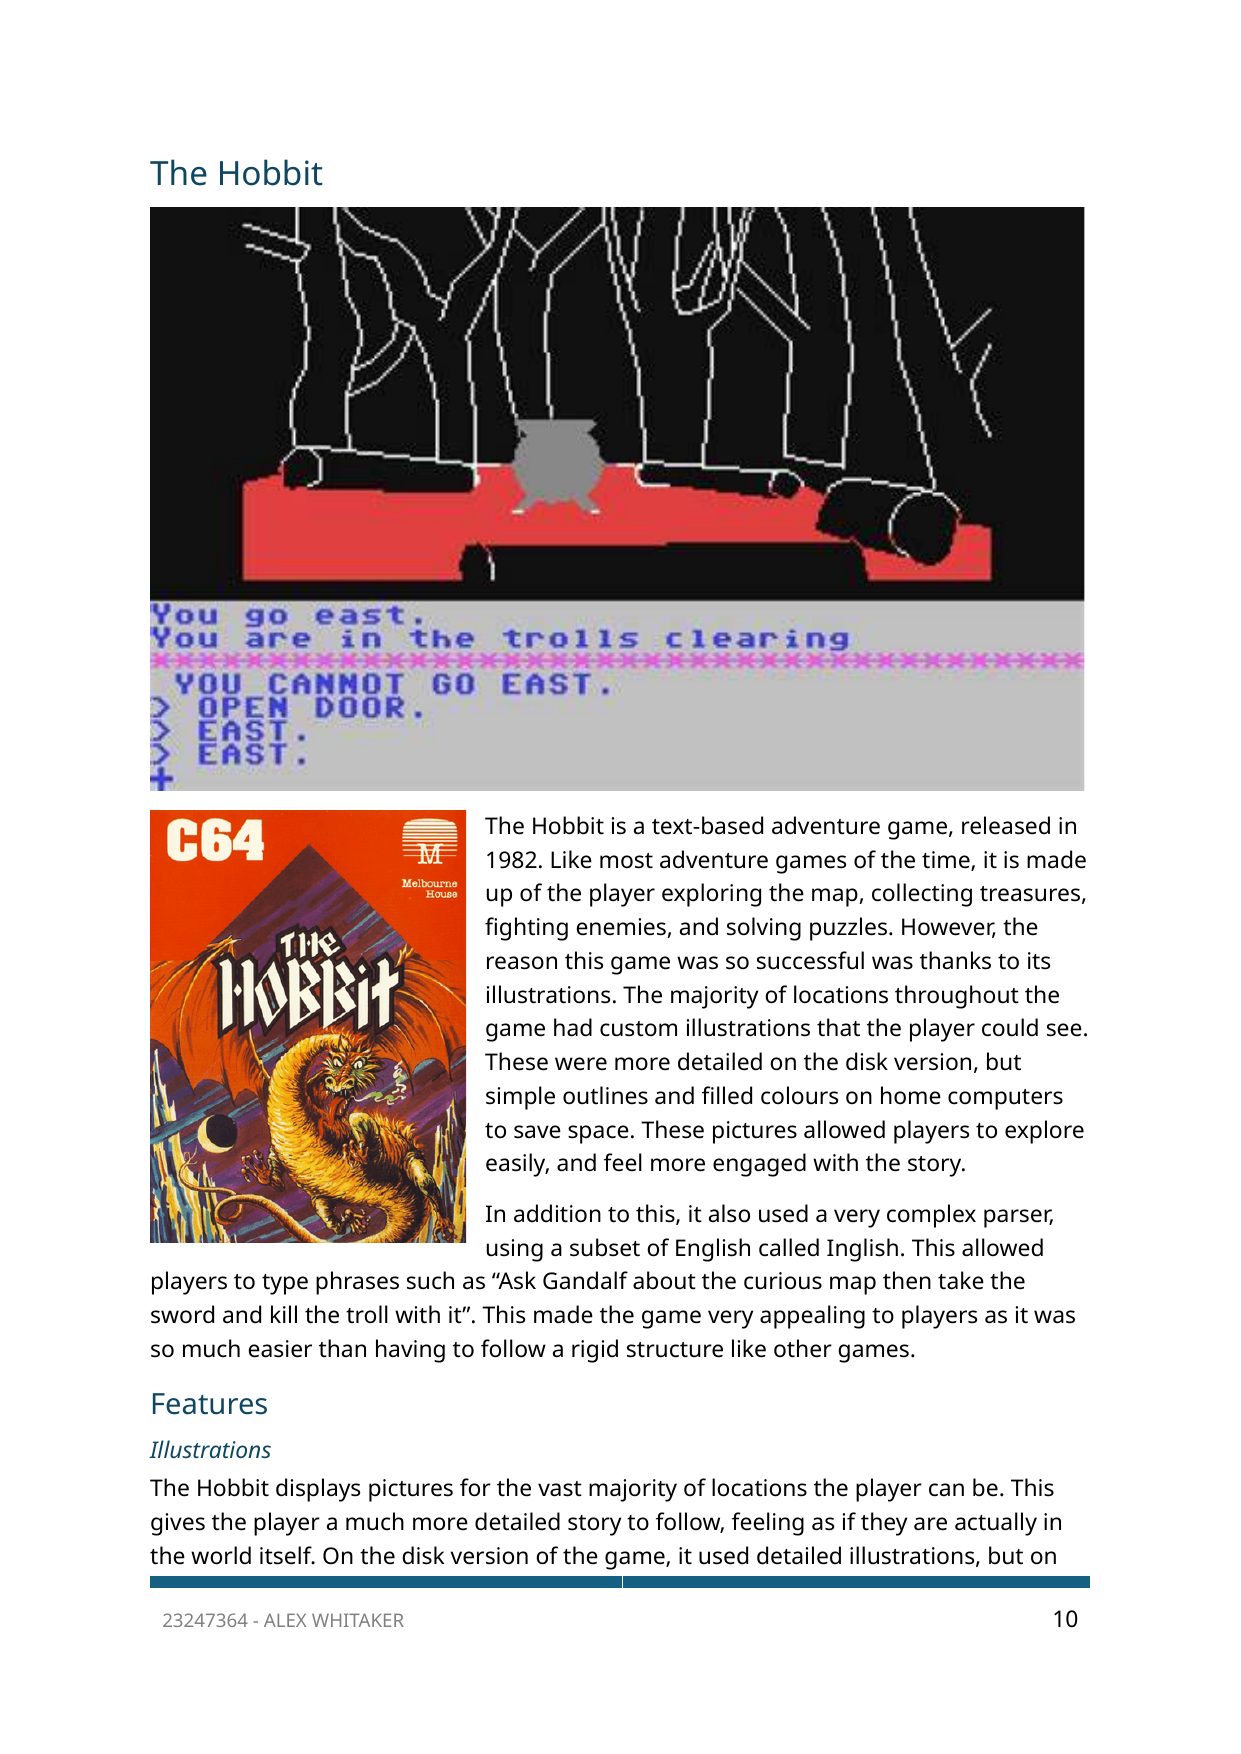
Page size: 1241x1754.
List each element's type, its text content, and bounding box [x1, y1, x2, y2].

text The Hobbit displays pictures for the vast majority of locations the player can be. This gives the player a much more detailed story to follow, feeling as if they are actually in the world itself. On the disk version of the game, it used detailed illustrations, but on [150, 1472, 1090, 1571]
subtitle The Hobbit [150, 150, 1090, 195]
text In addition to this, it also used a very complex parser, using a subset of English called Inglish. This allowed players to type phrases such as “Ask Gandalf about the curious map then take the sword and kill the troll with it”. This made the game very appealing to players as it was so much easier than having to follow a rigid structure like other games. [150, 1198, 1090, 1364]
picture [150, 810, 467, 1243]
subtitle Features [150, 1383, 1090, 1423]
picture [150, 207, 1085, 791]
subtitle Illustrations [150, 1434, 1090, 1466]
text The Hobbit is a text-based adventure game, released in 1982. Like most adventure games of the time, it is made up of the player exploring the map, collecting treasures, fighting enemies, and solving puzzles. However, the reason this game was so successful was thanks to its illustrations. The majority of locations throughout the game had custom illustrations that the player could see. These were more detailed on the disk version, but simple outlines and filled colours on home computers to save space. These pictures allowed players to explore easily, and feel more engaged with the story. [467, 810, 1090, 1179]
